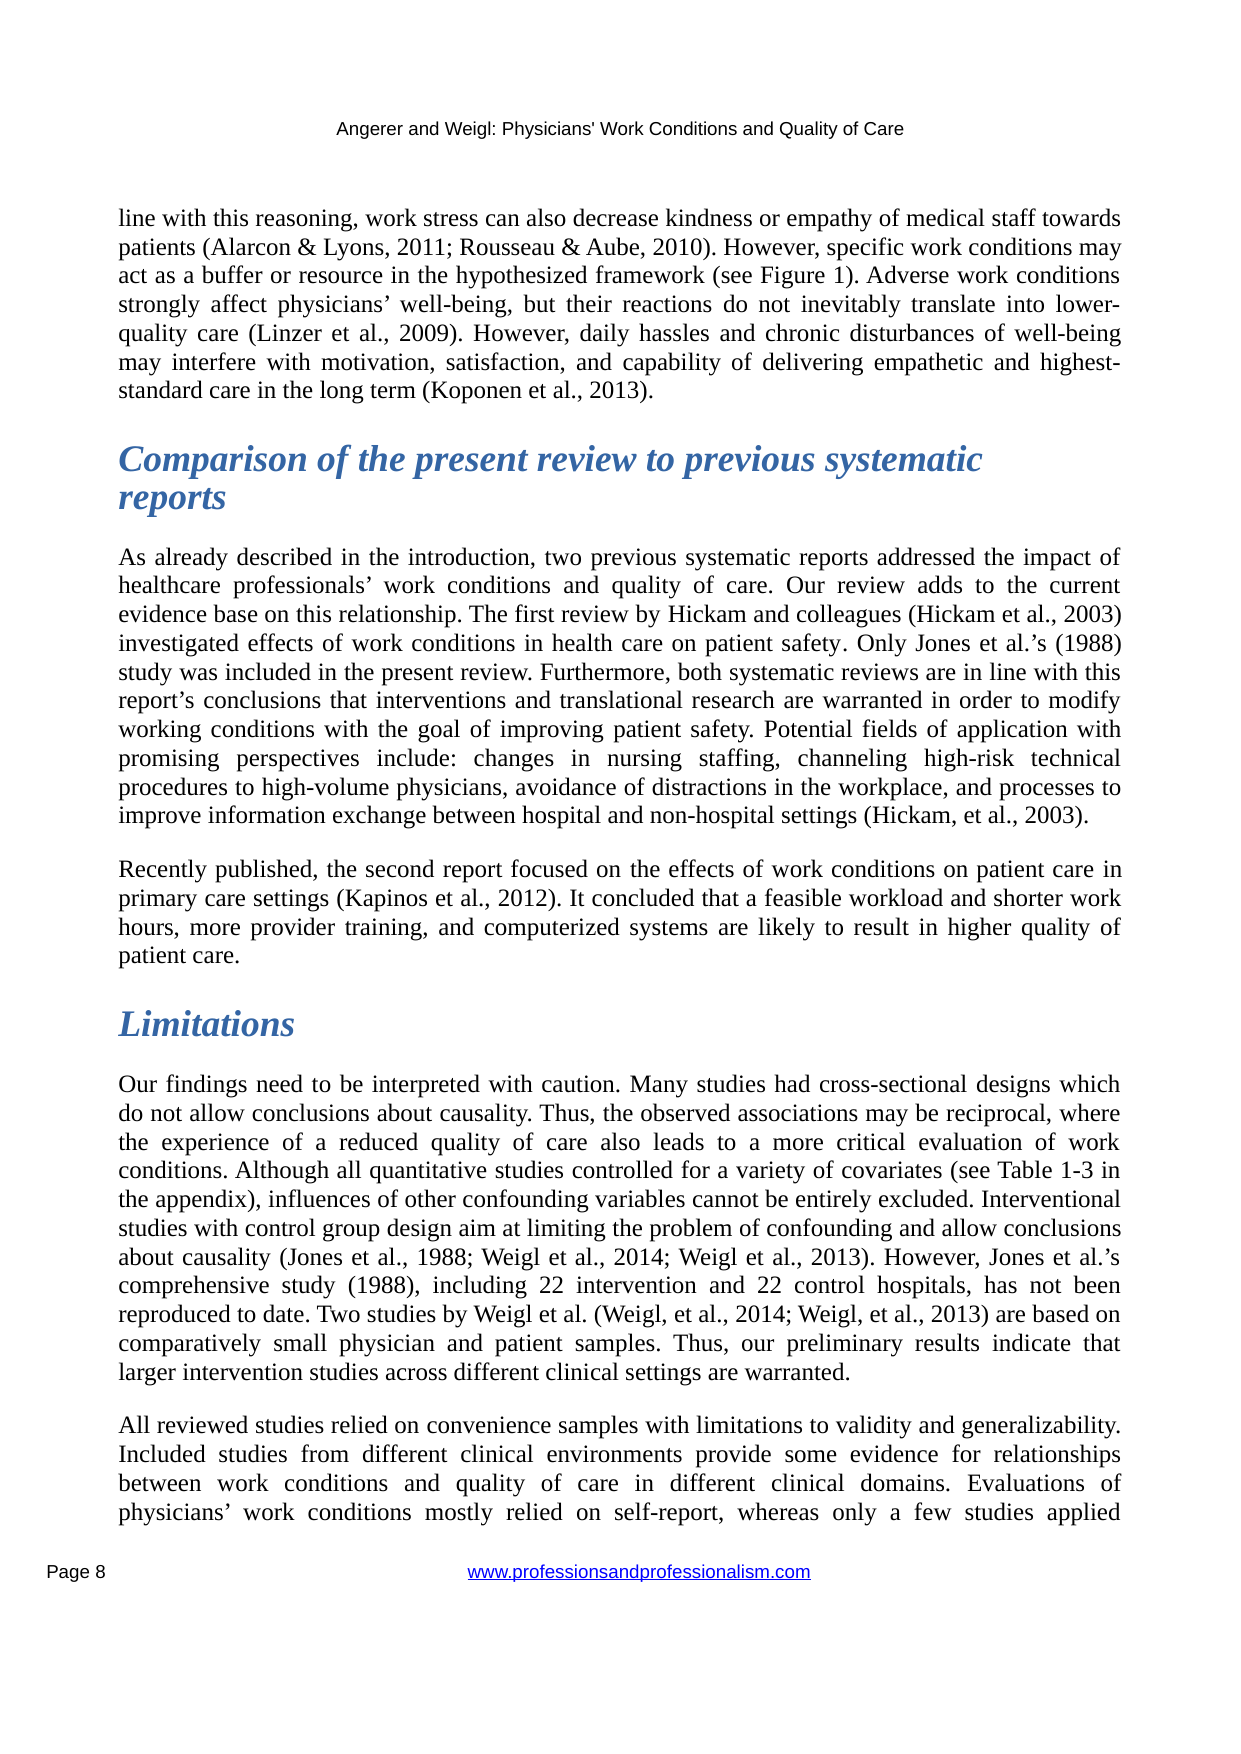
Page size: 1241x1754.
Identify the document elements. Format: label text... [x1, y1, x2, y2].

text Our findings need to be interpreted with caution. Many studies had cross-sectional designs which do not allow conclusions about causality. Thus, the observed associations may be reciprocal, where the experience of a reduced quality of care also leads to a more critical evaluation of work conditions. Although all quantitative studies controlled for a variety of covariates (see Table 1-3 in the appendix), influences of other confounding variables cannot be entirely excluded. Interventional studies with control group design aim at limiting the problem of confounding and allow conclusions about causality (Jones et al., 1988; Weigl et al., 2014; Weigl et al., 2013). However, Jones et al.’s comprehensive study (1988), including 22 intervention and 22 control hospitals, has not been reproduced to date. Two studies by Weigl et al. (Weigl, et al., 2014; Weigl, et al., 2013) are based on comparatively small physician and patient samples. Thus, our preliminary results indicate that larger intervention studies across different clinical settings are warranted. [118, 1069, 1122, 1385]
text Recently published, the second report focused on the effects of work conditions on patient care in primary care settings (Kapinos et al., 2012). It concluded that a feasible workload and shorter work hours, more provider training, and computerized systems are likely to result in higher quality of patient care. [118, 854, 1122, 969]
text As already described in the introduction, two previous systematic reports addressed the impact of healthcare professionals’ work conditions and quality of care. Our review adds to the current evidence base on this relationship. The first review by Hickam and colleagues (Hickam et al., 2003) investigated effects of work conditions in health care on patient safety. Only Jones et al.’s (1988) study was included in the present review. Furthermore, both systematic reviews are in line with this report’s conclusions that interventions and translational research are warranted in order to modify working conditions with the goal of improving patient safety. Potential fields of application with promising perspectives include: changes in nursing staffing, channeling high-risk technical procedures to high-volume physicians, avoidance of distractions in the workplace, and processes to improve information exchange between hospital and non-hospital settings (Hickam, et al., 2003). [118, 542, 1122, 829]
text line with this reasoning, work stress can also decrease kindness or empathy of medical staff towards patients (Alarcon & Lyons, 2011; Rousseau & Aube, 2010). However, specific work conditions may act as a buffer or resource in the hypothesized framework (see Figure 1). Adverse work conditions strongly affect physicians’ well-being, but their reactions do not inevitably translate into lower-quality care (Linzer et al., 2009). However, daily hassles and chronic disturbances of well-being may interfere with motivation, satisfaction, and capability of delivering empathetic and highest-standard care in the long term (Koponen et al., 2013). [118, 203, 1122, 404]
subtitle Comparison of the present review to previous systematic reports [118, 442, 1064, 517]
text All reviewed studies relied on convenience samples with limitations to validity and generalizability. Included studies from different clinical environments provide some evidence for relationships between work conditions and quality of care in different clinical domains. Evaluations of physicians’ work conditions mostly relied on self-report, whereas only a few studies applied [118, 1410, 1122, 1525]
subtitle Limitations [118, 1007, 1064, 1044]
